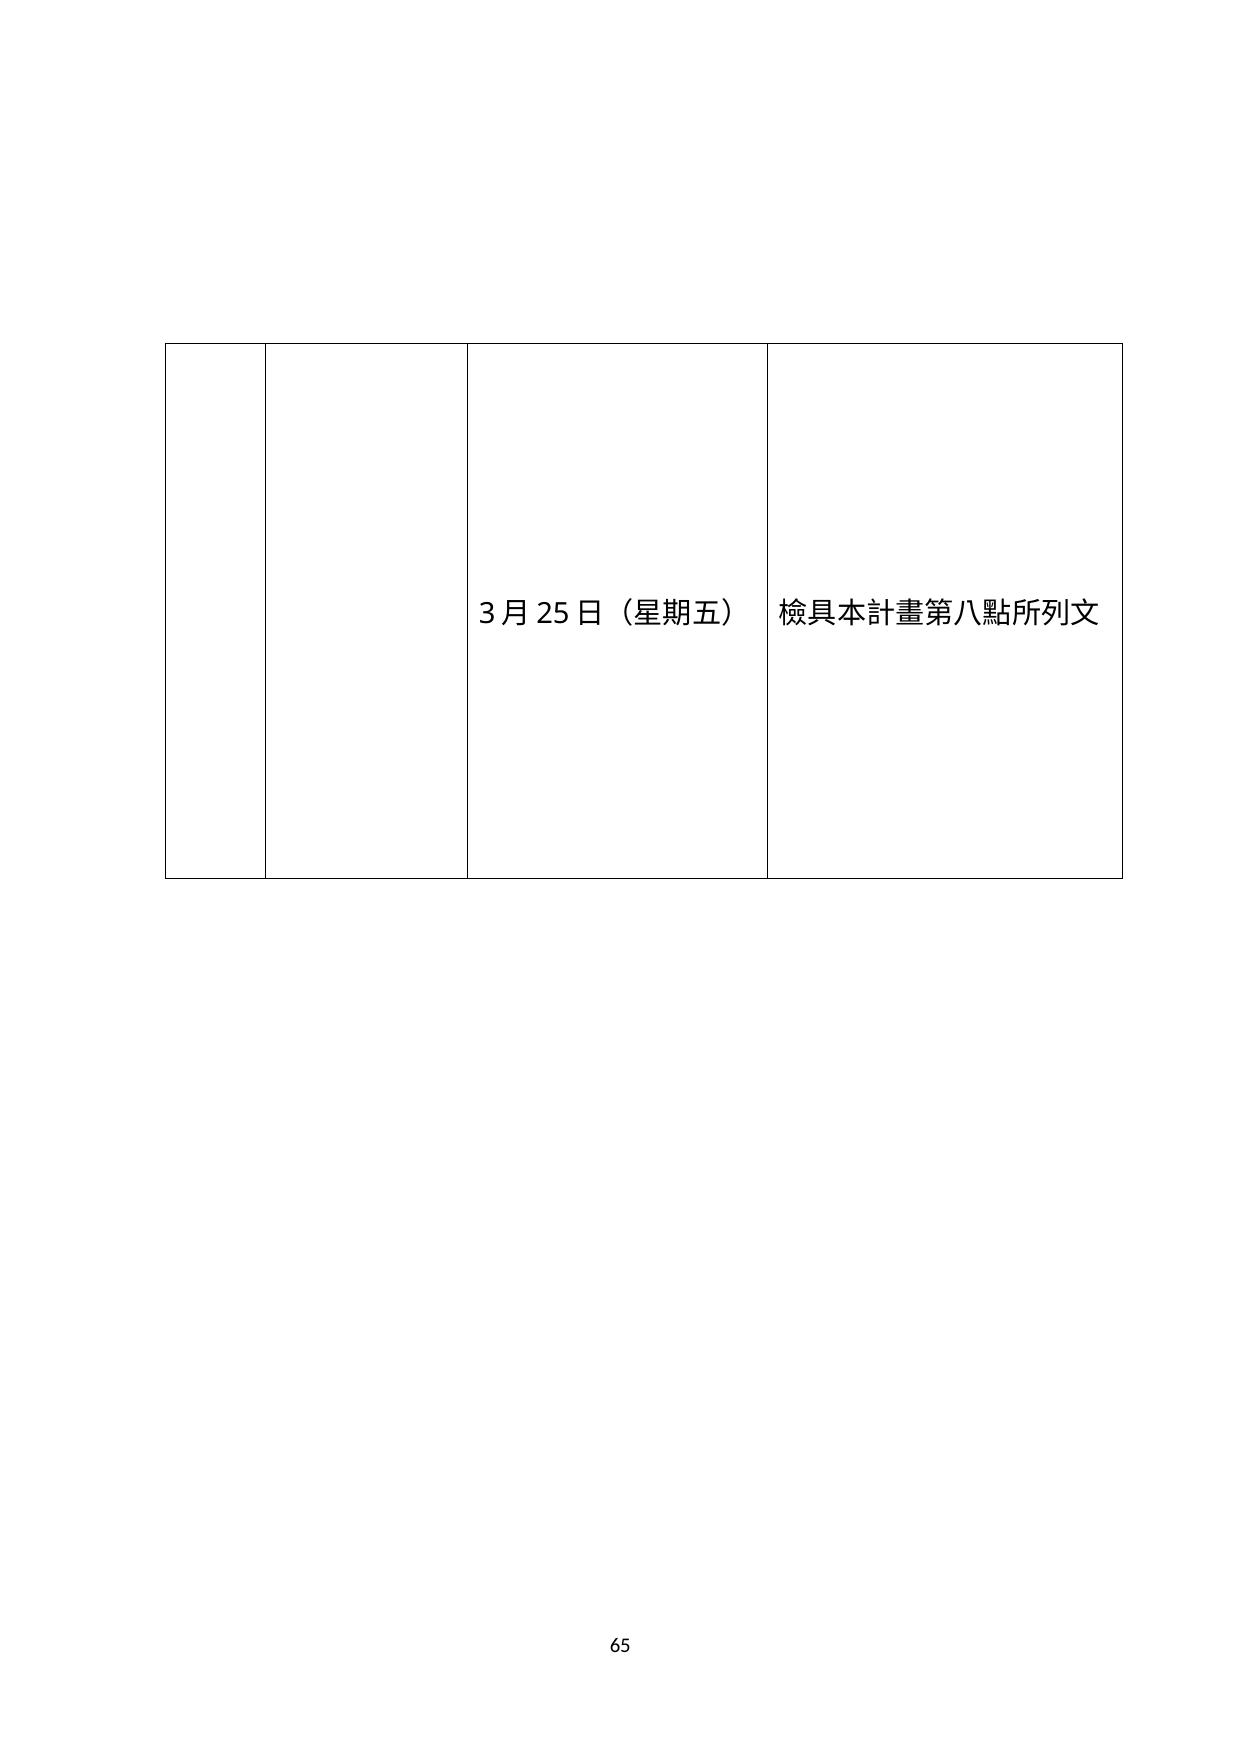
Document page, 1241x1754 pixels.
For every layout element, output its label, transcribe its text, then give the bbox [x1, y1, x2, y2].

table_cell 3月25日（星期五） [468, 344, 767, 878]
table_cell [166, 344, 265, 878]
table_cell [266, 344, 467, 878]
table_cell 檢具本計畫第八點所列文 [768, 344, 1122, 878]
